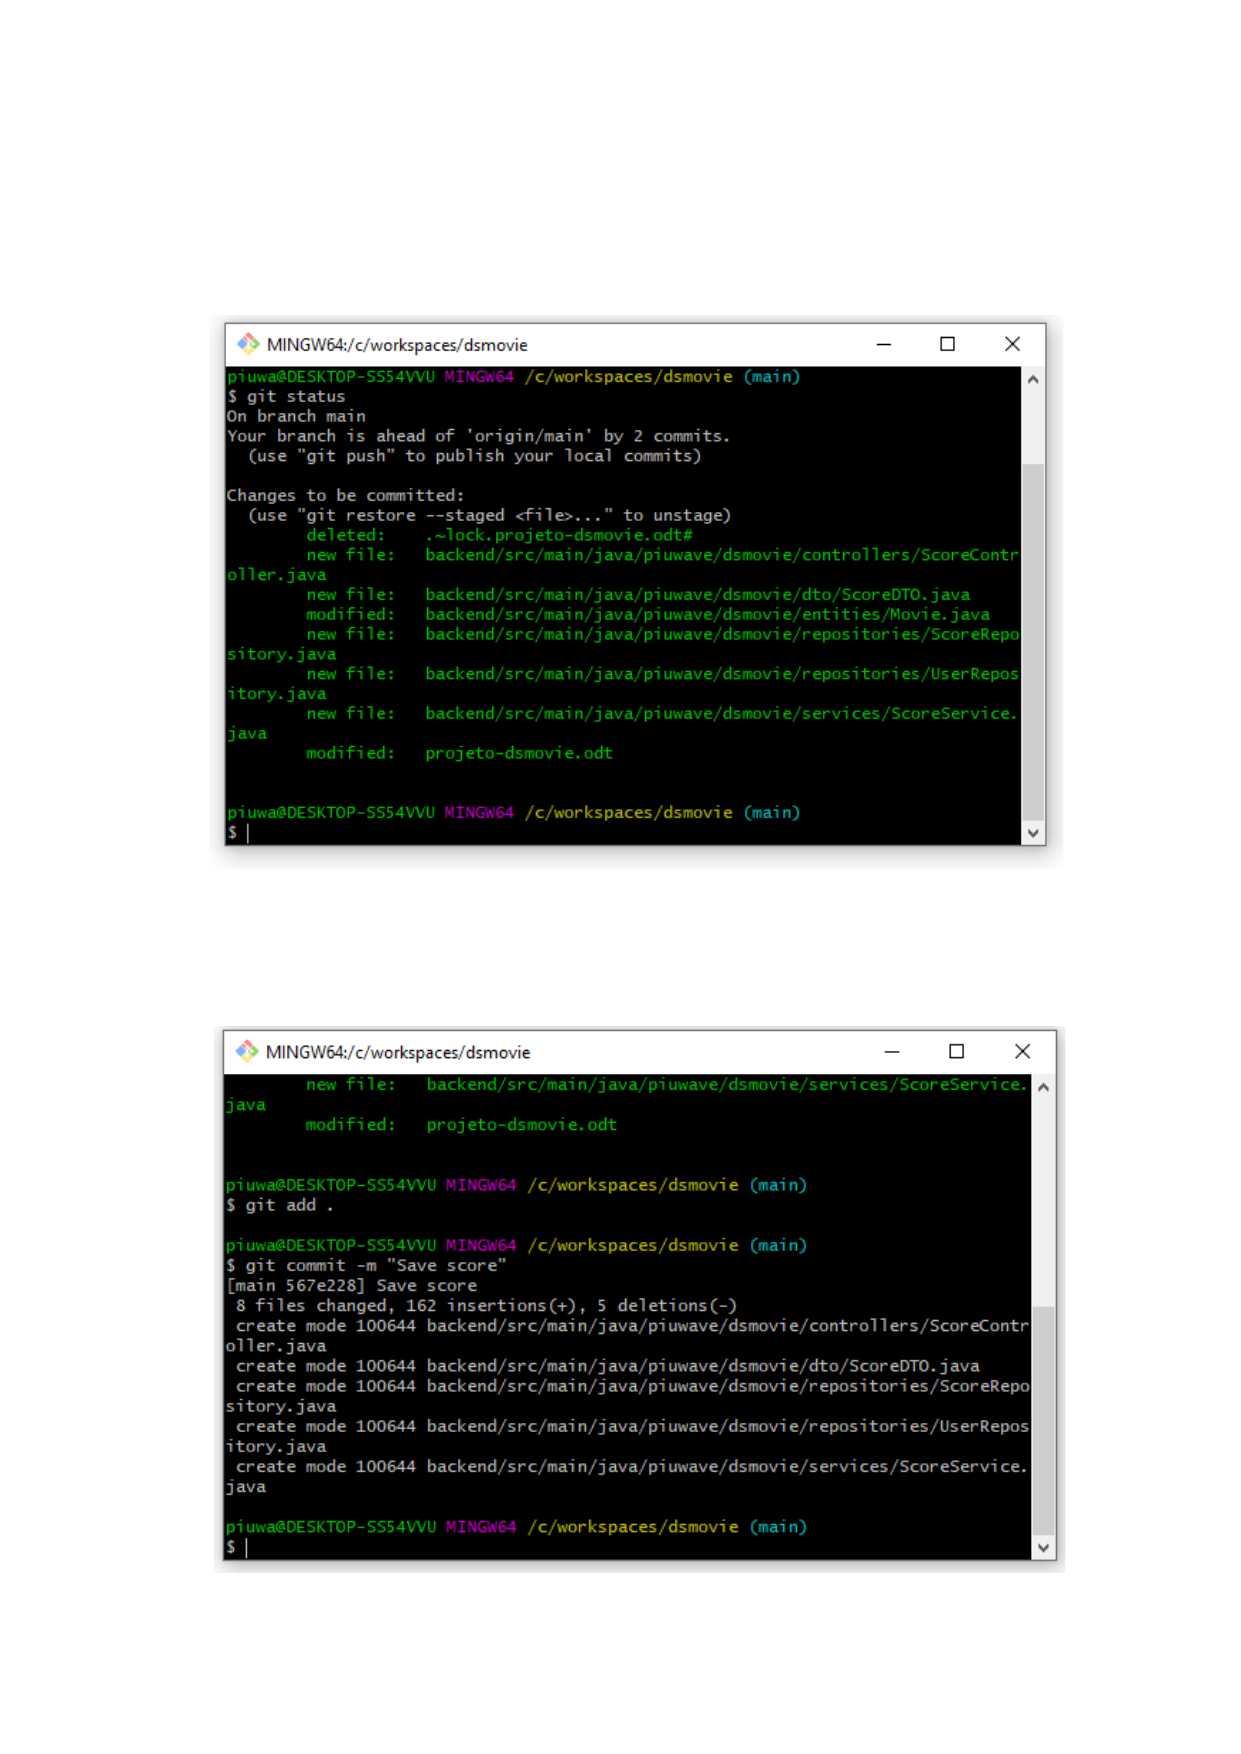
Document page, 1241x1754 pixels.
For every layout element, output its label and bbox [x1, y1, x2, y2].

picture [209, 315, 1064, 869]
picture [213, 1026, 1066, 1573]
